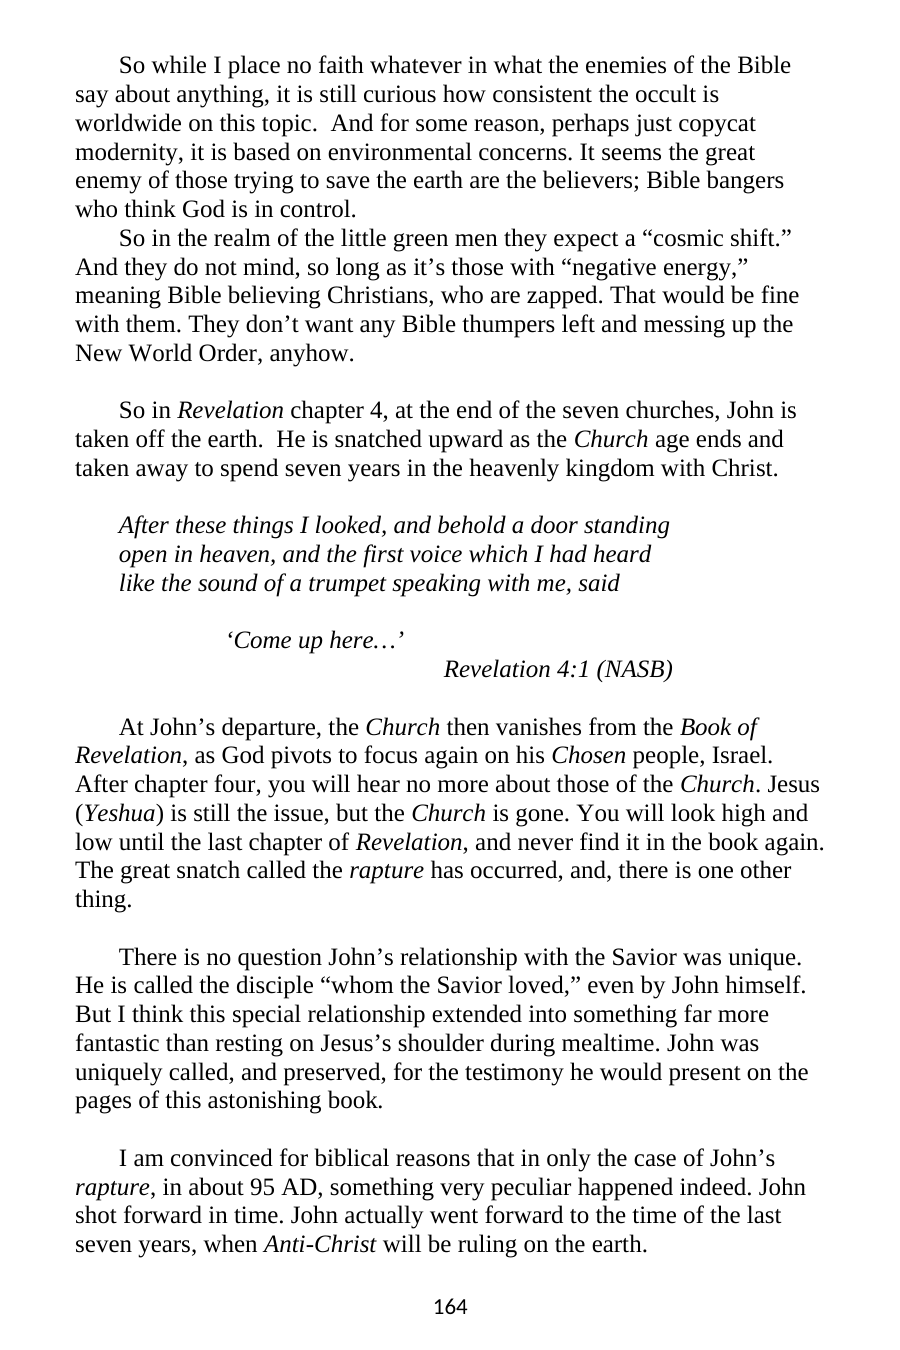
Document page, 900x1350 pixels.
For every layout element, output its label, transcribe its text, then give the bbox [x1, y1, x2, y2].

text Revelation 4:1 (NASB) [75, 654, 825, 683]
text like the sound of a trumpet speaking with me, said [75, 568, 825, 597]
text There is no question John’s relationship with the Savior was unique. He is called the disciple “whom the Savior loved,” even by John himself. But I think this special relationship extended into something far more fantastic than resting on Jesus’s shoulder during mealtime. John was uniquely called, and preserved, for the testimony he would present on the pages of this astonishing book. [75, 942, 825, 1114]
text So in Revelation chapter 4, at the end of the seven churches, John is taken off the earth. He is snatched upward as the Church age ends and taken away to spend seven years in the heavenly kingdom with Christ. [75, 396, 825, 482]
text So while I place no faith whatever in what the enemies of the Bible say about anything, it is still curious how consistent the occult is worldwide on this topic. And for some reason, perhaps just copycat modernity, it is based on environmental concerns. It seems the great enemy of those trying to save the earth are the believers; Bible bangers who think God is in control. [75, 51, 825, 223]
text After these things I looked, and behold a door standing [75, 511, 825, 539]
text So in the realm of the little green men they expect a “cosmic shift.” And they do not mind, so long as it’s those with “negative energy,” meaning Bible believing Christians, who are zapped. That would be fine with them. They don’t want any Bible thumpers left and messing up the New World Order, anyhow. [75, 223, 825, 367]
text At John’s departure, the Church then vanishes from the Book of Revelation, as God pivots to focus again on his Chosen people, Israel. After chapter four, you will hear no more about those of the Church. Jesus (Yeshua) is still the issue, but the Church is gone. You will look high and low until the last chapter of Revelation, and never find it in the book again. The great snatch called the rapture has occurred, and, there is one other thing. [75, 712, 825, 913]
text ‘Come up here…’ [75, 626, 825, 654]
text I am convinced for biblical reasons that in only the case of John’s rapture, in about 95 AD, something very peculiar happened indeed. John shot forward in time. John actually went forward to the time of the last seven years, when Anti-Christ will be ruling on the earth. [75, 1143, 825, 1258]
text open in heaven, and the first voice which I had heard [75, 539, 825, 568]
